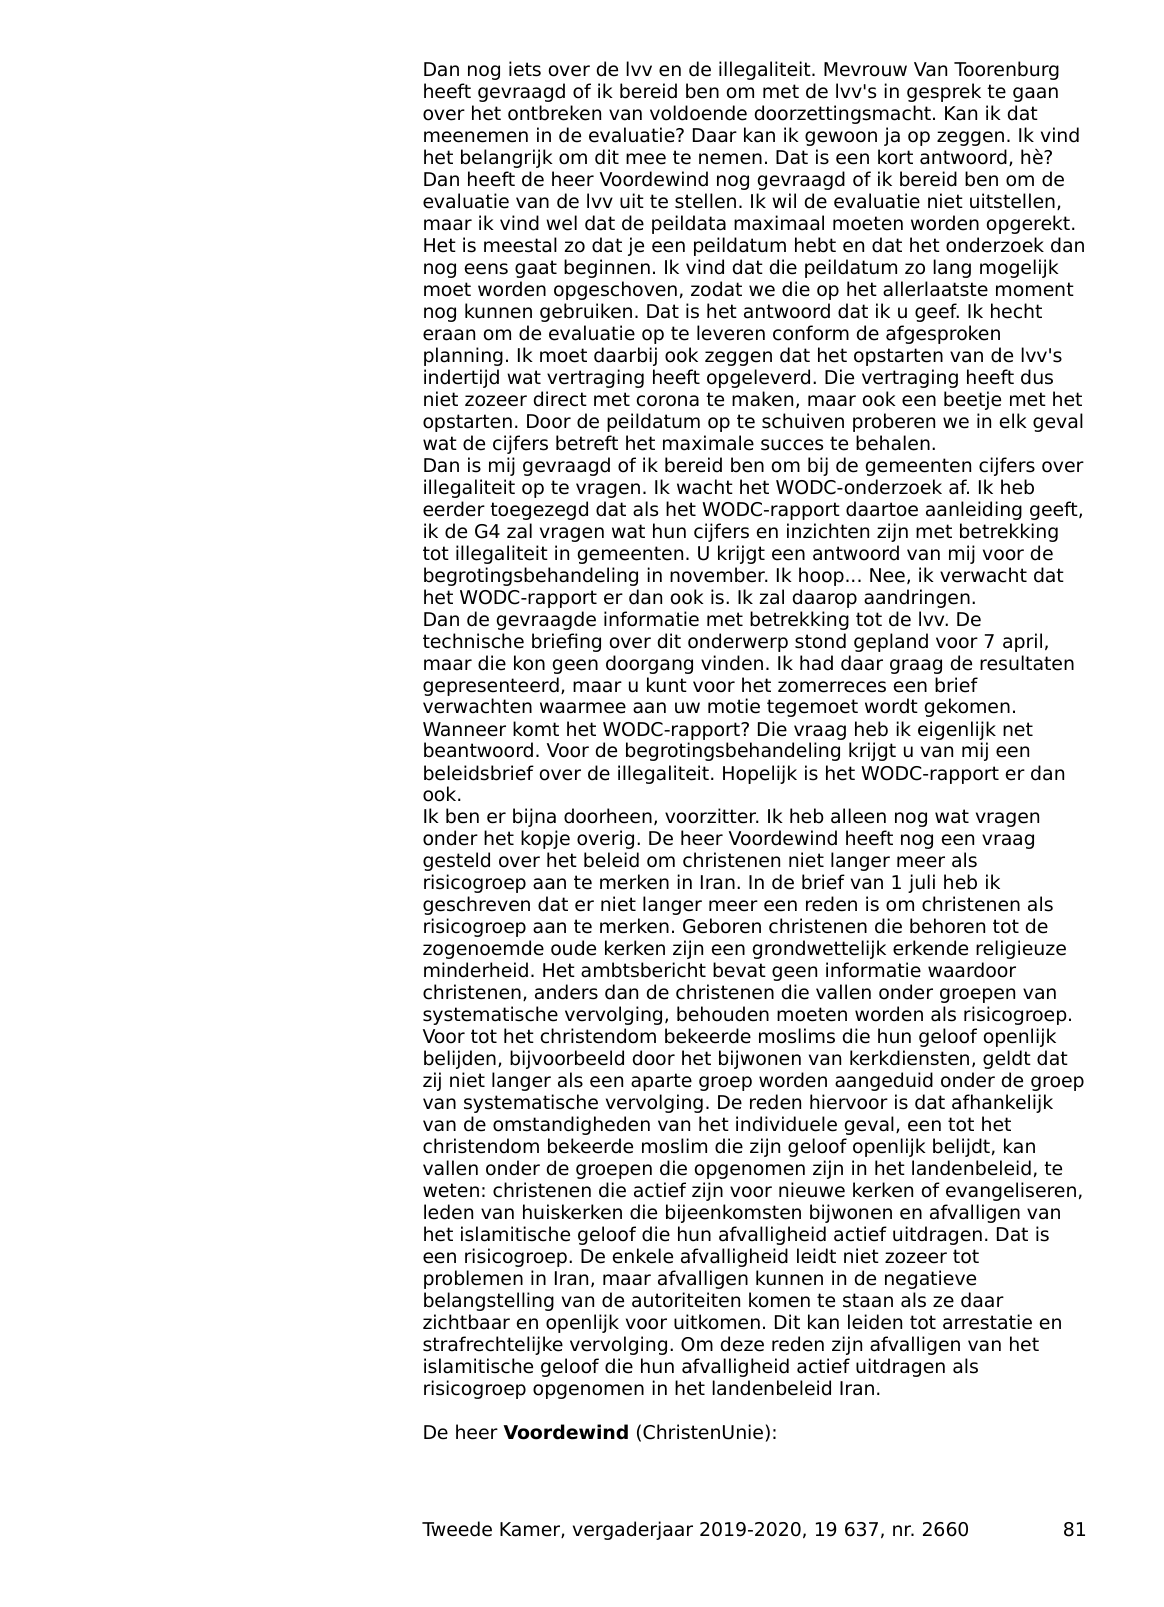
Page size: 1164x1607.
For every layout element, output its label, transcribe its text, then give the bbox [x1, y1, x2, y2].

text Voor tot het christendom bekeerde moslims die hun geloof openlijk belijden, bijvoorbeeld door het bijwonen van kerkdiensten, geldt dat zij niet langer als een aparte groep worden aangeduid onder de groep van systematische vervolging. De reden hiervoor is dat afhankelijk van de omstandigheden van het individuele geval, een tot het christendom bekeerde moslim die zijn geloof openlijk belijdt, kan vallen onder de groepen die opgenomen zijn in het landenbeleid, te weten: christenen die actief zijn voor nieuwe kerken of evangeliseren, leden van huiskerken die bijeenkomsten bijwonen en afvalligen van het islamitische geloof die hun afvalligheid actief uitdragen. Dat is een risicogroep. De enkele afvalligheid leidt niet zozeer tot problemen in Iran, maar afvalligen kunnen in de negatieve belangstelling van de autoriteiten komen te staan als ze daar zichtbaar en openlijk voor uitkomen. Dit kan leiden tot arrestatie en strafrechtelijke vervolging. Om deze reden zijn afvalligen van het islamitische geloof die hun afvalligheid actief uitdragen als risicogroep opgenomen in het landenbeleid Iran. [422, 1026, 1087, 1400]
text Ik ben er bijna doorheen, voorzitter. Ik heb alleen nog wat vragen onder het kopje overig. De heer Voordewind heeft nog een vraag gesteld over het beleid om christenen niet langer meer als risicogroep aan te merken in Iran. In de brief van 1 juli heb ik geschreven dat er niet langer meer een reden is om christenen als risicogroep aan te merken. Geboren christenen die behoren tot de zogenoemde oude kerken zijn een grondwettelijk erkende religieuze minderheid. Het ambtsbericht bevat geen informatie waardoor christenen, anders dan de christenen die vallen onder groepen van systematische vervolging, behouden moeten worden als risicogroep. [422, 806, 1087, 1026]
text De heer Voordewind (ChristenUnie): [422, 1422, 1087, 1444]
text Dan nog iets over de lvv en de illegaliteit. Mevrouw Van Toorenburg heeft gevraagd of ik bereid ben om met de lvv's in gesprek te gaan over het ontbreken van voldoende doorzettingsmacht. Kan ik dat meenemen in de evaluatie? Daar kan ik gewoon ja op zeggen. Ik vind het belangrijk om dit mee te nemen. Dat is een kort antwoord, hè? [422, 59, 1087, 169]
text Dan is mij gevraagd of ik bereid ben om bij de gemeenten cijfers over illegaliteit op te vragen. Ik wacht het WODC-onderzoek af. Ik heb eerder toegezegd dat als het WODC-rapport daartoe aanleiding geeft, ik de G4 zal vragen wat hun cijfers en inzichten zijn met betrekking tot illegaliteit in gemeenten. U krijgt een antwoord van mij voor de begrotingsbehandeling in november. Ik hoop... Nee, ik verwacht dat het WODC-rapport er dan ook is. Ik zal daarop aandringen. [422, 455, 1087, 608]
text Wanneer komt het WODC-rapport? Die vraag heb ik eigenlijk net beantwoord. Voor de begrotingsbehandeling krijgt u van mij een beleidsbrief over de illegaliteit. Hopelijk is het WODC-rapport er dan ook. [422, 718, 1087, 806]
text Dan heeft de heer Voordewind nog gevraagd of ik bereid ben om de evaluatie van de lvv uit te stellen. Ik wil de evaluatie niet uitstellen, maar ik vind wel dat de peildata maximaal moeten worden opgerekt. Het is meestal zo dat je een peildatum hebt en dat het onderzoek dan nog eens gaat beginnen. Ik vind dat die peildatum zo lang mogelijk moet worden opgeschoven, zodat we die op het allerlaatste moment nog kunnen gebruiken. Dat is het antwoord dat ik u geef. Ik hecht eraan om de evaluatie op te leveren conform de afgesproken planning. Ik moet daarbij ook zeggen dat het opstarten van de lvv's indertijd wat vertraging heeft opgeleverd. Die vertraging heeft dus niet zozeer direct met corona te maken, maar ook een beetje met het opstarten. Door de peildatum op te schuiven proberen we in elk geval wat de cijfers betreft het maximale succes te behalen. [422, 169, 1087, 455]
text Dan de gevraagde informatie met betrekking tot de lvv. De technische briefing over dit onderwerp stond gepland voor 7 april, maar die kon geen doorgang vinden. Ik had daar graag de resultaten gepresenteerd, maar u kunt voor het zomerreces een brief verwachten waarmee aan uw motie tegemoet wordt gekomen. [422, 608, 1087, 718]
